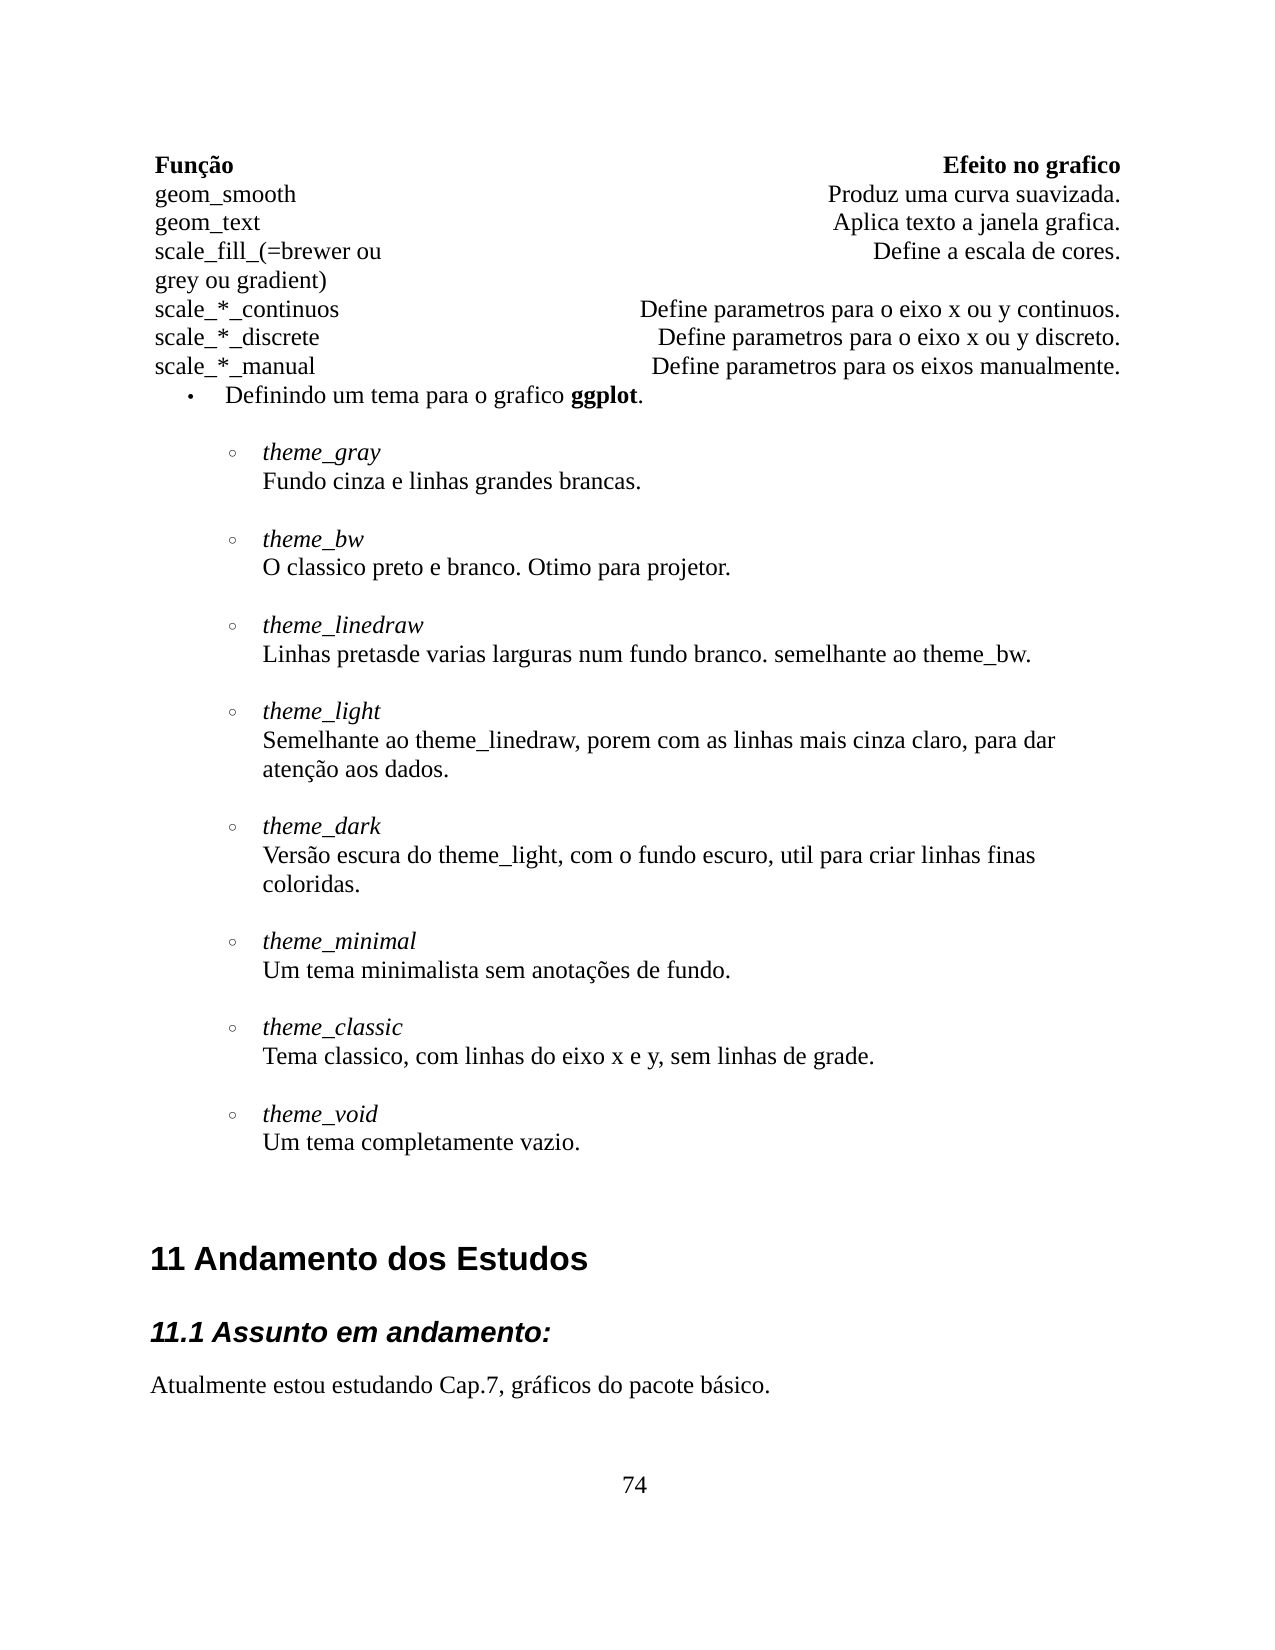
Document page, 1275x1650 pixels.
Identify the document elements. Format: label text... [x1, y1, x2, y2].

table_cell scale_fill_(=brewer ou grey ou gradient) [150, 236, 394, 294]
list Definindo um tema para o grafico ggplot. [187, 380, 1125, 437]
list theme_bw O classico preto e branco. Otimo para projetor. [225, 524, 1125, 610]
table_cell Define parametros para o eixo x ou y discreto. [394, 323, 1125, 351]
list theme_classic Tema classico, com linhas do eixo x e y, sem linhas de grade. [225, 1012, 1125, 1099]
table_cell scale_*_discrete [150, 323, 394, 351]
table_header Efeito no grafico [394, 150, 1125, 179]
list theme_light Semelhante ao theme_linedraw, porem com as linhas mais cinza claro, para dar atenção aos dados. [225, 696, 1125, 811]
list theme_dark Versão escura do theme_light, com o fundo escuro, util para criar linhas finas coloridas. [225, 811, 1125, 926]
list theme_gray Fundo cinza e linhas grandes brancas. [225, 437, 1125, 524]
list theme_linedraw Linhas pretasde varias larguras num fundo branco. semelhante ao theme_bw. [225, 610, 1125, 696]
table_cell Define parametros para o eixo x ou y continuos. [394, 294, 1125, 322]
table_header Função [150, 150, 394, 179]
table_cell Produz uma curva suavizada. [394, 179, 1125, 207]
list theme_minimal Um tema minimalista sem anotações de fundo. [225, 926, 1125, 1012]
list theme_void Um tema completamente vazio. [225, 1099, 1125, 1185]
table_cell geom_smooth [150, 179, 394, 207]
table_cell Define a escala de cores. [394, 236, 1125, 294]
table_cell geom_text [150, 208, 394, 236]
table_cell Define parametros para os eixos manualmente. [394, 351, 1125, 380]
table_cell Aplica texto a janela grafica. [394, 208, 1125, 236]
table_cell scale_*_continuos [150, 294, 394, 322]
subtitle 11.1 Assunto em andamento: [150, 1315, 1125, 1348]
subtitle 11 Andamento dos Estudos [150, 1239, 1125, 1277]
table_cell scale_*_manual [150, 351, 394, 380]
text Atualmente estou estudando Cap.7, gráficos do pacote básico. [150, 1370, 1125, 1427]
